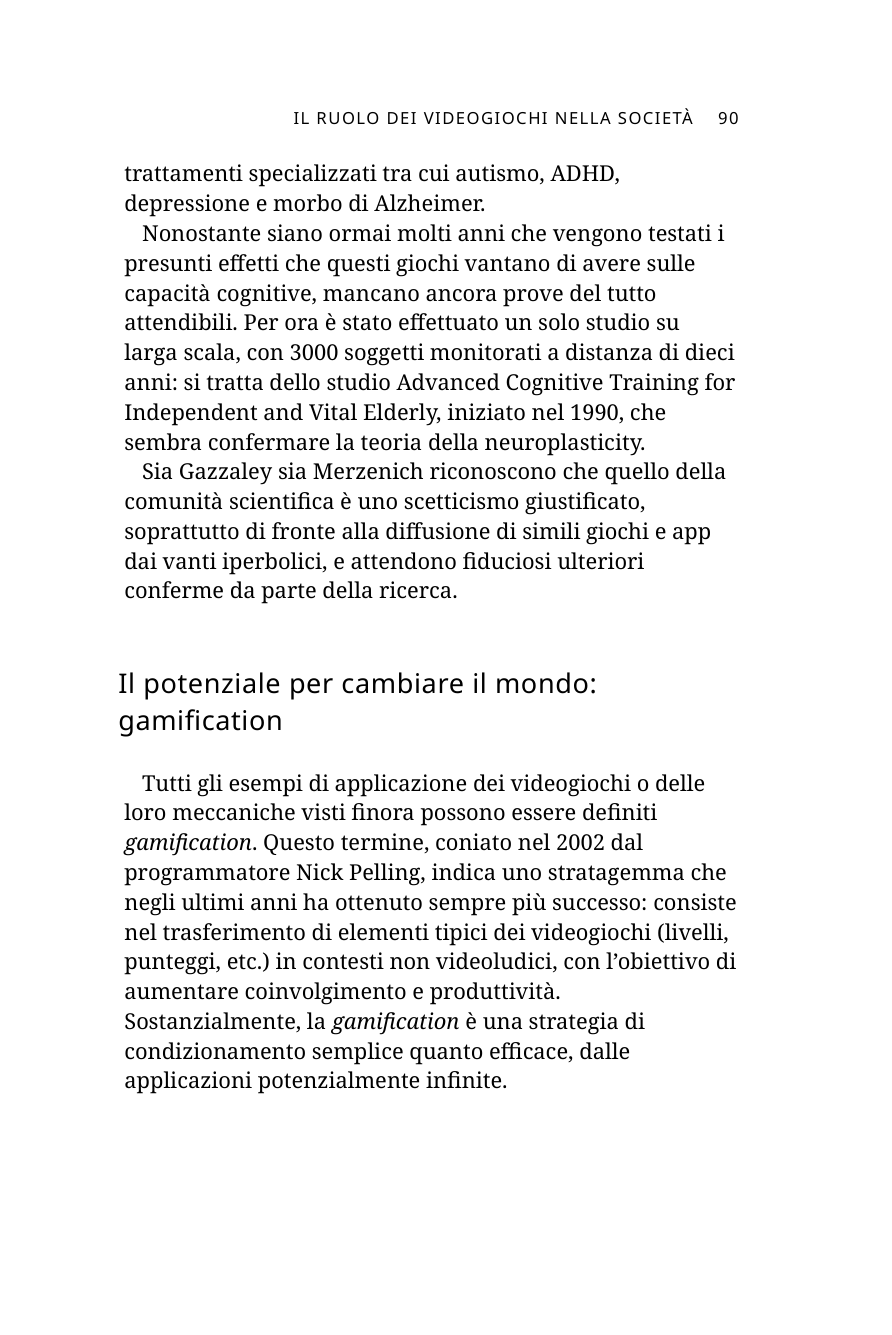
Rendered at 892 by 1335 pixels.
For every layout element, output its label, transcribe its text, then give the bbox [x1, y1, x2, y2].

subtitle Il potenziale per cambiare il mondo: gamification [118, 664, 738, 738]
text Nonostante siano ormai molti anni che vengono testati i presunti effetti che questi giochi vantano di avere sulle capacità cognitive, mancano ancora prove del tutto attendibili. Per ora è stato effettuato un solo studio su larga scala, con 3000 soggetti monitorati a distanza di dieci anni: si tratta dello studio Advanced Cognitive Training for Independent and Vital Elderly, iniziato nel 1990, che sembra confermare la teoria della neuroplasticity. [124, 218, 738, 456]
text trattamenti specializzati tra cui autismo, ADHD, depressione e morbo di Alzheimer. [124, 158, 738, 218]
text Sia Gazzaley sia Merzenich riconoscono che quello della comunità scientifica è uno scetticismo giustificato, soprattutto di fronte alla diffusione di simili giochi e app dai vanti iperbolici, e attendono fiduciosi ulteriori conferme da parte della ricerca. [124, 456, 738, 605]
text Tutti gli esempi di applicazione dei videogiochi o delle loro meccaniche visti finora possono essere definiti gamification. Questo termine, coniato nel 2002 dal programmatore Nick Pelling, indica uno stratagemma che negli ultimi anni ha ottenuto sempre più successo: consiste nel trasferimento di elementi tipici dei videogiochi (livelli, punteggi, etc.) in contesti non videoludici, con l’obiettivo di aumentare coinvolgimento e produttività. Sostanzialmente, la gamification è una strategia di condizionamento semplice quanto efficace, dalle applicazioni potenzialmente infinite. [124, 768, 738, 1095]
